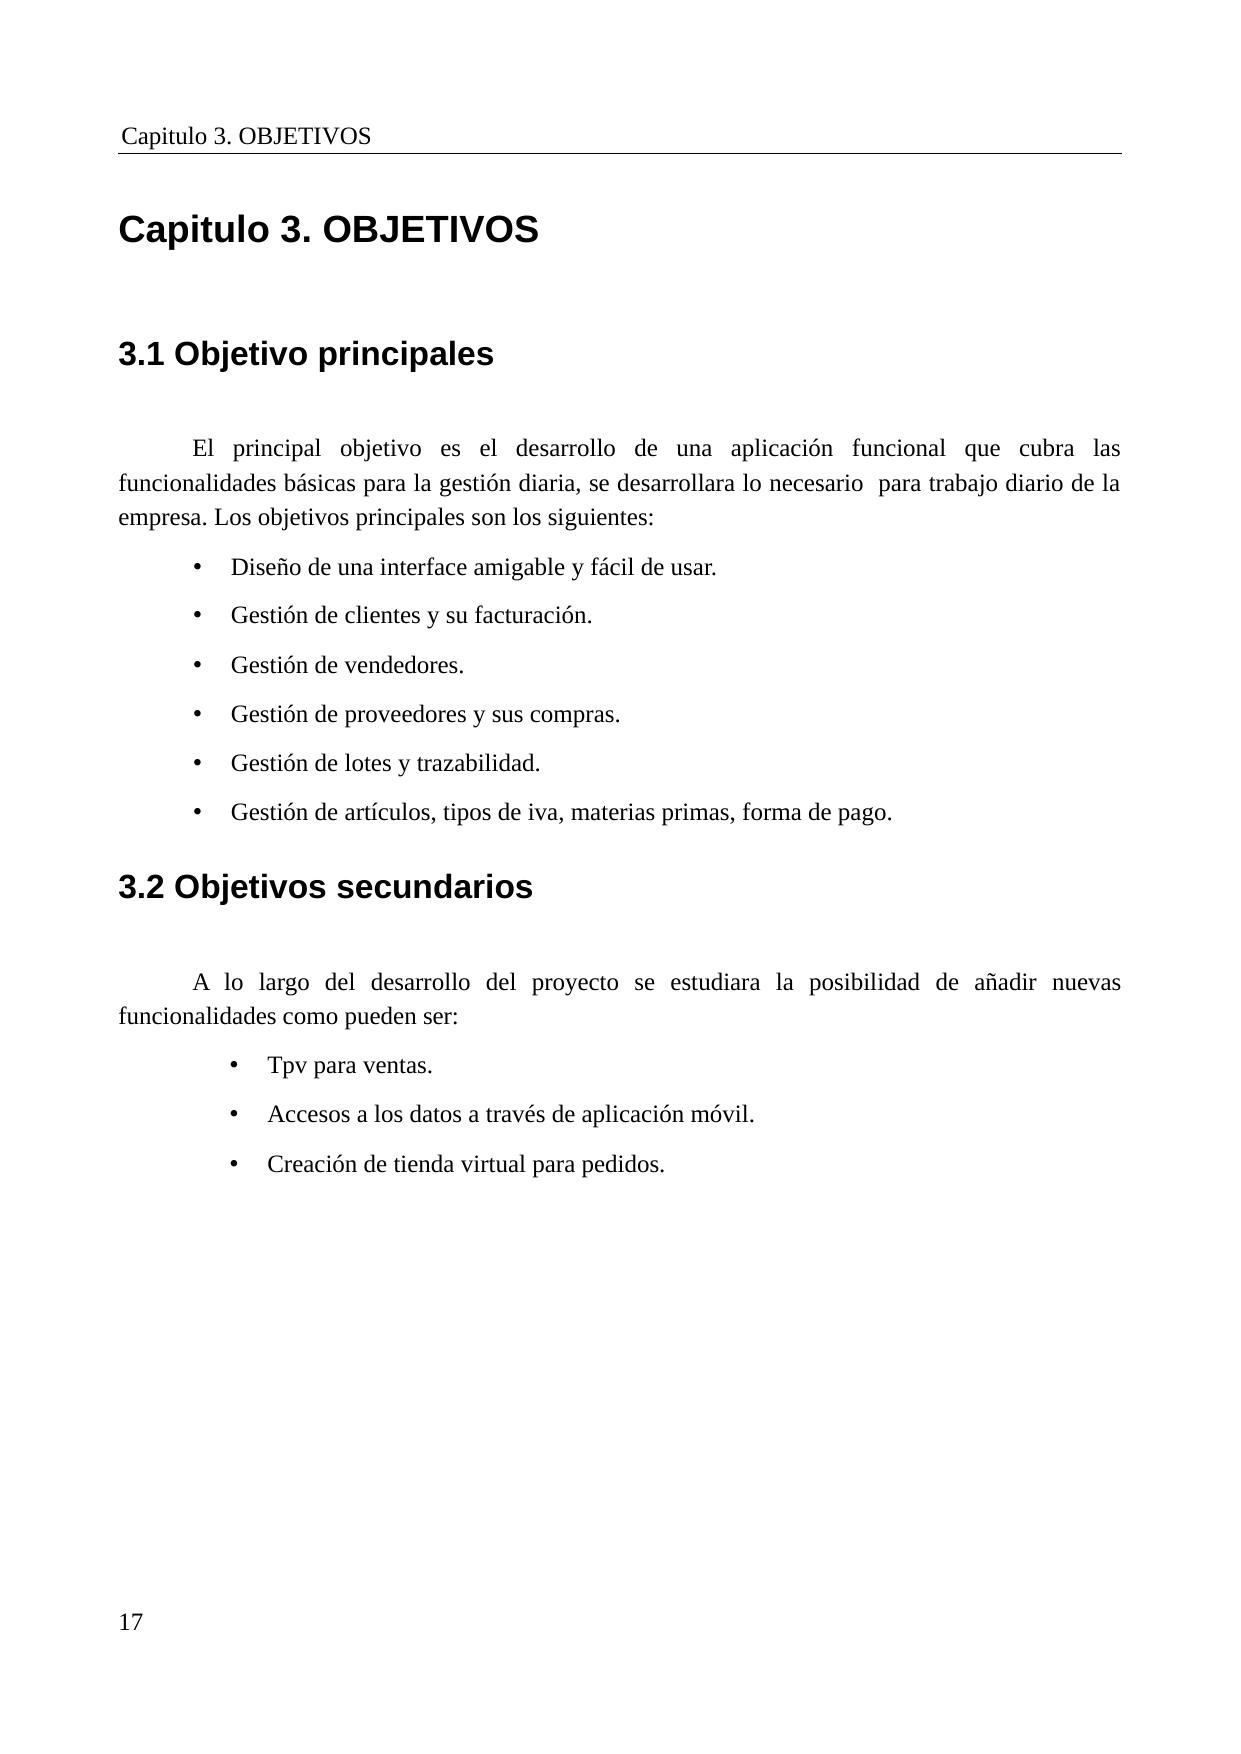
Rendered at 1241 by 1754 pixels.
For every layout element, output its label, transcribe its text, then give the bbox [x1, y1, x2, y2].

subtitle Capitulo 3. OBJETIVOS [118, 207, 1122, 251]
subtitle 3.1 Objetivo principales [118, 333, 1122, 372]
list Tpv para ventas. [229, 1051, 1122, 1079]
list Creación de tienda virtual para pedidos. [229, 1149, 1122, 1177]
list Accesos a los datos a través de aplicación móvil. [229, 1099, 1122, 1128]
list Gestión de artículos, tipos de iva, materias primas, forma de pago. [193, 797, 1122, 826]
list Diseño de una interface amigable y fácil de usar. [193, 552, 1122, 580]
list Gestión de vendedores. [193, 650, 1122, 678]
text A lo largo del desarrollo del proyecto se estudiara la posibilidad de añadir nuevas funcionalidades como pueden ser: [118, 967, 1122, 1030]
list Gestión de clientes y su facturación. [193, 601, 1122, 629]
list Gestión de proveedores y sus compras. [193, 699, 1122, 727]
text El principal objetivo es el desarrollo de una aplicación funcional que cubra las funcionalidades básicas para la gestión diaria, se desarrollara lo necesario para trabajo diario de la empresa. Los objetivos principales son los siguientes: [118, 433, 1122, 531]
subtitle 3.2 Objetivos secundarios [118, 867, 1122, 905]
list Gestión de lotes y trazabilidad. [193, 748, 1122, 777]
